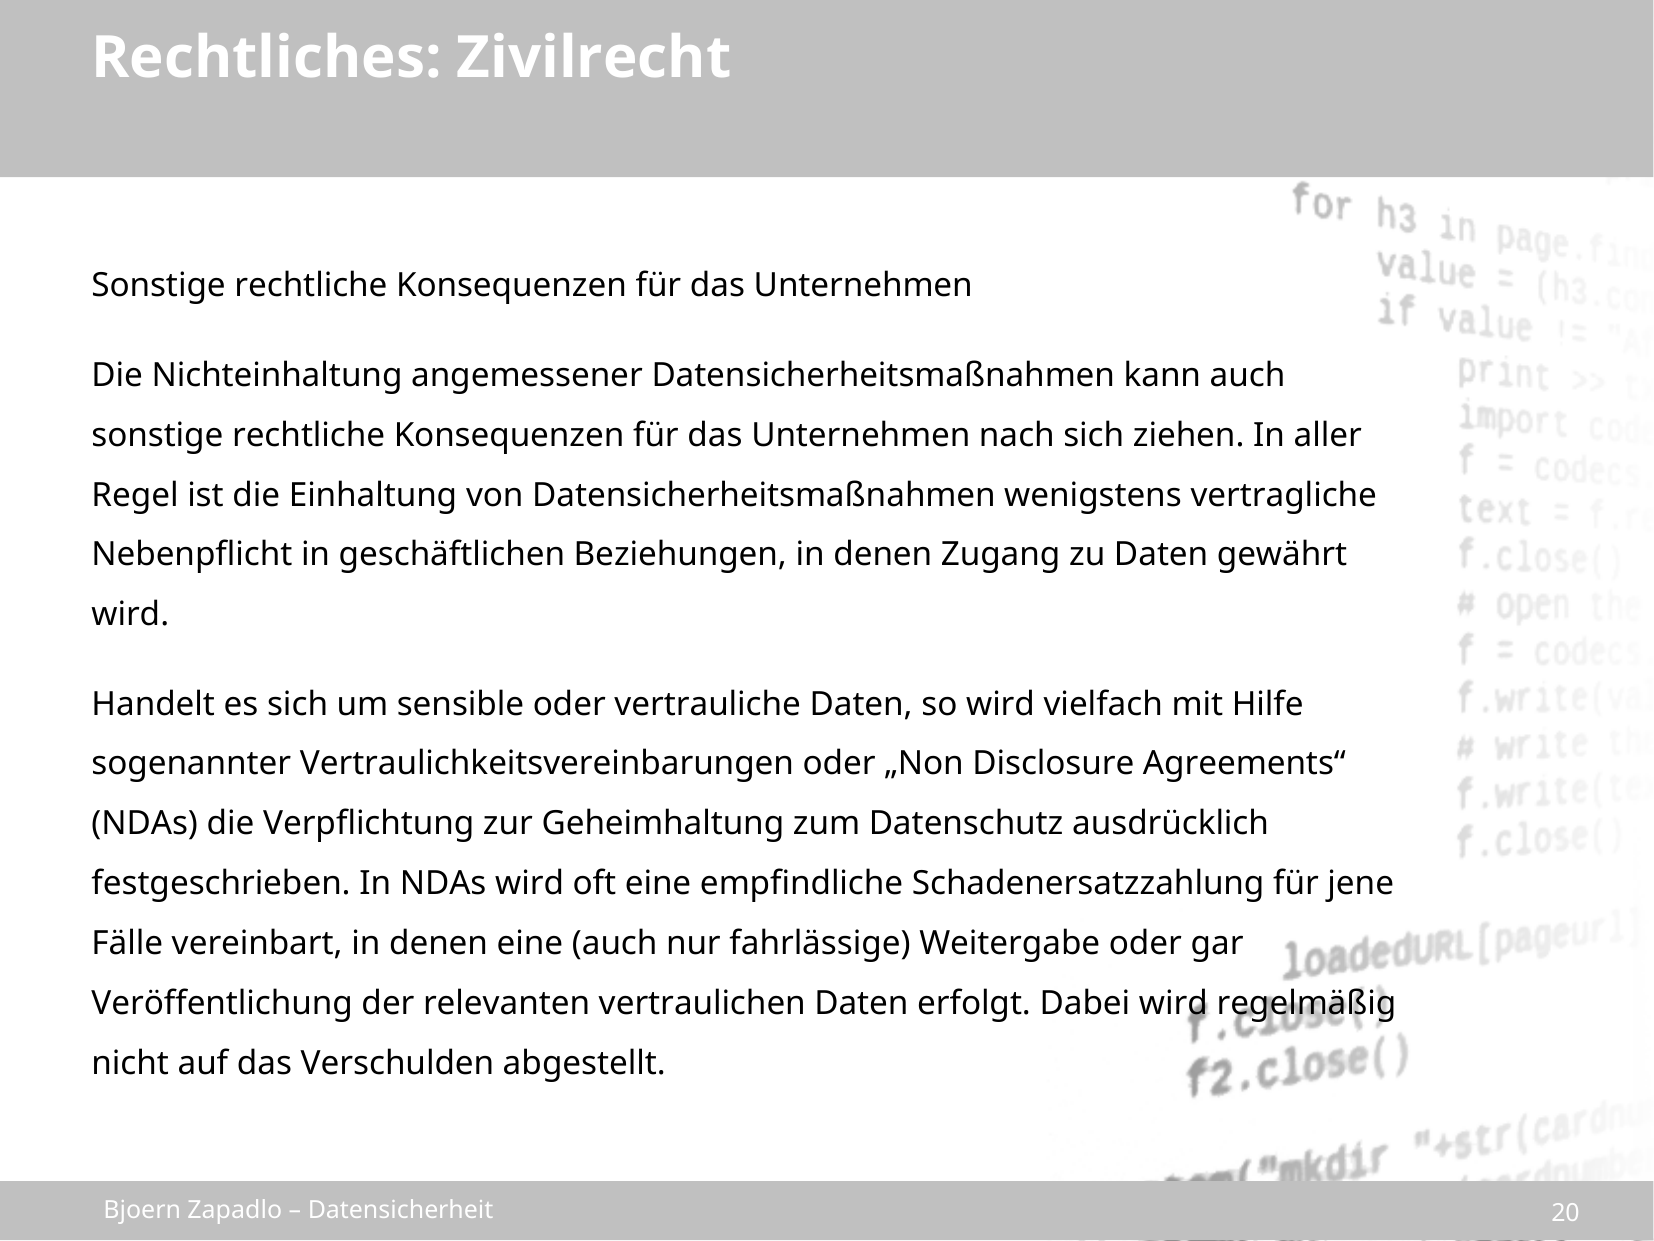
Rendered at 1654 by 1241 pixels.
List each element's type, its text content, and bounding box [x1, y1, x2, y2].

text_box Sonstige rechtliche Konsequenzen für das Unternehmen Die Nichteinhaltung angemessener Datensicherheitsmaßnahmen kann auch sonstige rechtliche Konsequenzen für das Unternehmen nach sich ziehen. In aller Regel ist die Einhaltung von Datensicherheitsmaßnahmen wenigstens vertragliche Nebenpflicht in geschäftlichen Beziehungen, in denen Zugang zu Daten gewährt wird. Handelt es sich um sensible oder vertrauliche Daten, so wird vielfach mit Hilfe sogenannter Vertraulichkeitsvereinbarungen oder „Non Disclosure Agreements“ (NDAs) die Verpflichtung zur Geheimhaltung zum Datenschutz ausdrücklich festgeschrieben. In NDAs wird oft eine empfindliche Schadenersatzzahlung für jene Fälle vereinbart, in denen eine (auch nur fahrlässige) Weitergabe oder gar Veröffentlichung der relevanten vertraulichen Daten erfolgt. Dabei wird regelmäßig nicht auf das Verschulden abgestellt. [76, 236, 1432, 1089]
text_box Rechtliches: Zivilrecht [76, 17, 1444, 98]
picture [0, 178, 1654, 1181]
